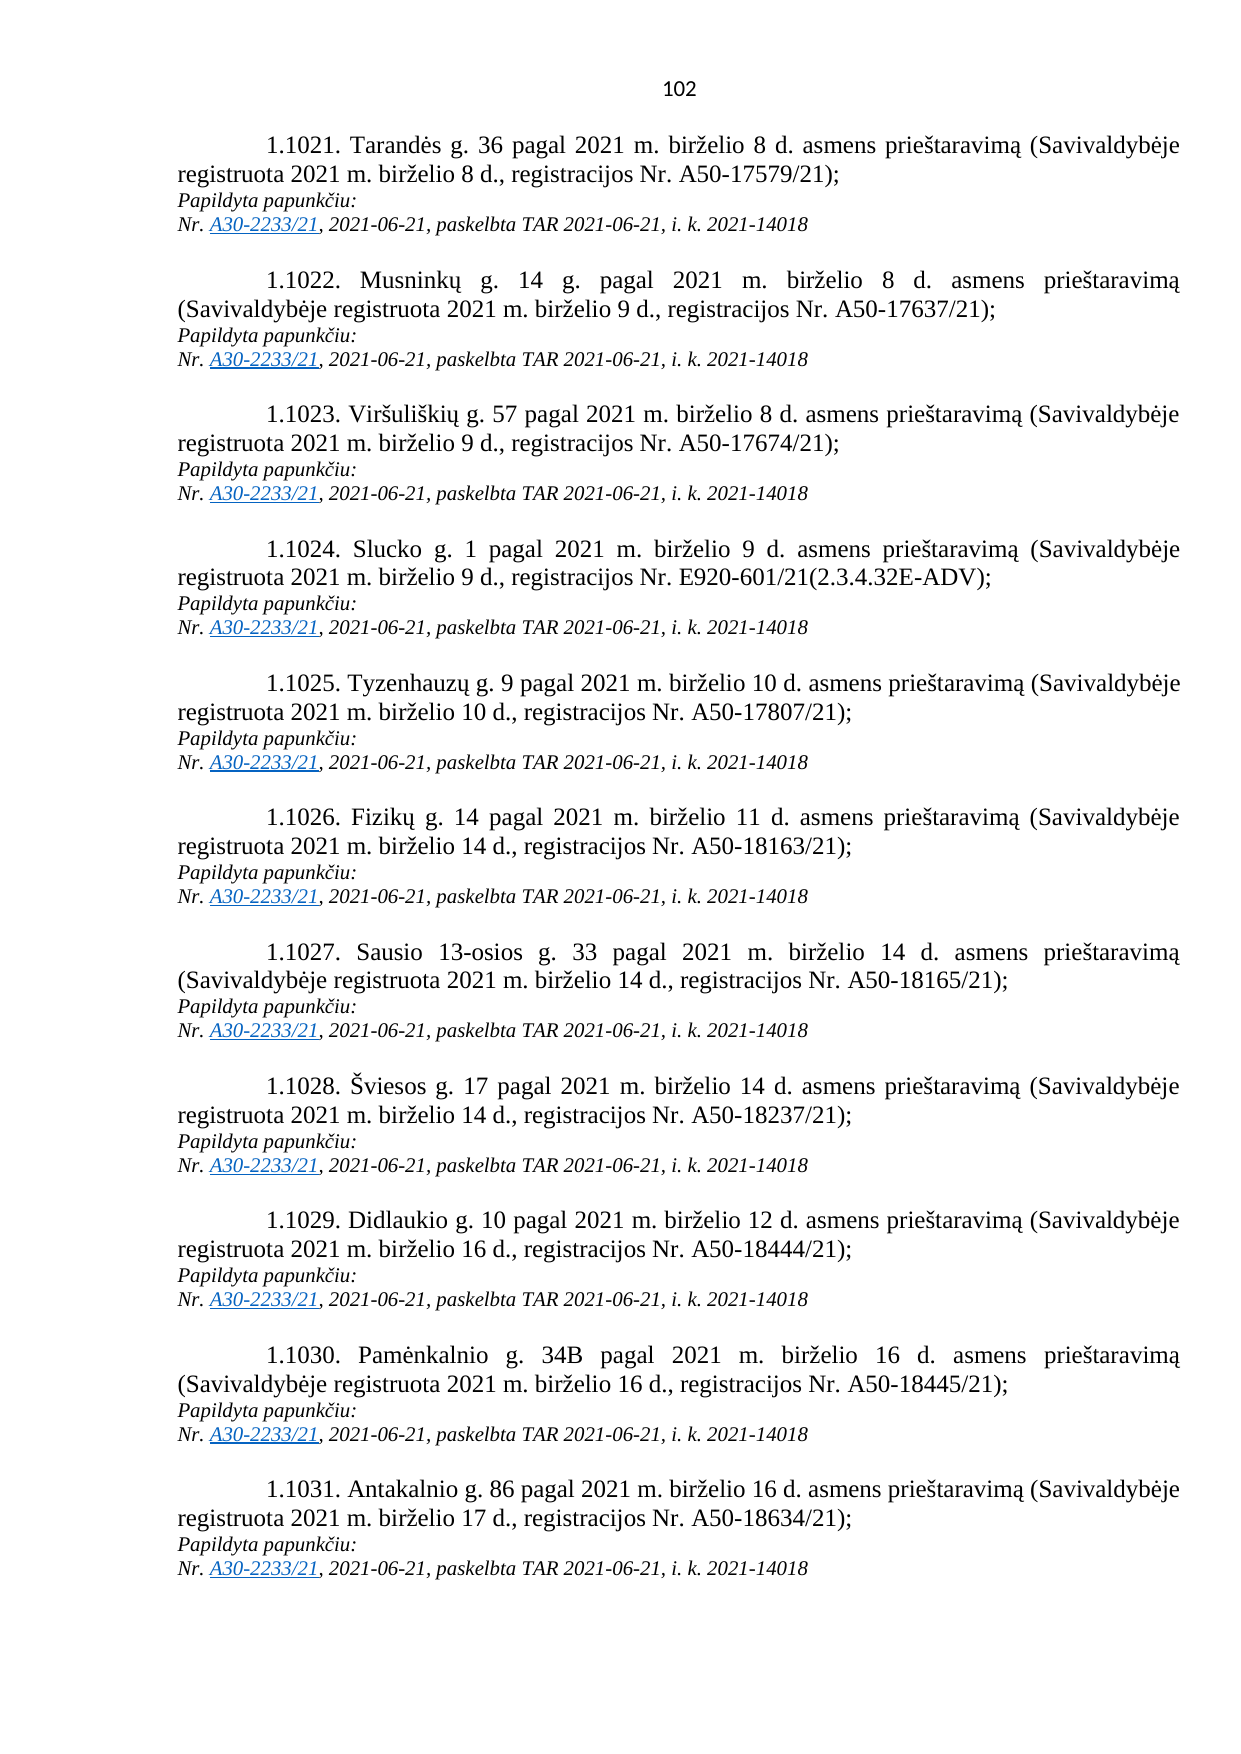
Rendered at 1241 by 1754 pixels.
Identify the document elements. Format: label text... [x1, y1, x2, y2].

text Nr. A30-2233/21, 2021-06-21, paskelbta TAR 2021-06-21, i. k. 2021-14018 [177, 884, 1181, 908]
text Papildyta papunkčiu: [177, 994, 1181, 1018]
text 1.1022. Musninkų g. 14 g. pagal 2021 m. birželio 8 d. asmens prieštaravimą (Savivaldybėje registruota 2021 m. birželio 9 d., registracijos Nr. A50-17637/21); [177, 265, 1181, 322]
text 1.1024. Slucko g. 1 pagal 2021 m. birželio 9 d. asmens prieštaravimą (Savivaldybėje registruota 2021 m. birželio 9 d., registracijos Nr. E920-601/21(2.3.4.32E-ADV); [177, 534, 1181, 591]
text Nr. A30-2233/21, 2021-06-21, paskelbta TAR 2021-06-21, i. k. 2021-14018 [177, 212, 1181, 236]
text Nr. A30-2233/21, 2021-06-21, paskelbta TAR 2021-06-21, i. k. 2021-14018 [177, 1018, 1181, 1042]
text Papildyta papunkčiu: [177, 860, 1181, 884]
text Nr. A30-2233/21, 2021-06-21, paskelbta TAR 2021-06-21, i. k. 2021-14018 [177, 1556, 1181, 1580]
text Nr. A30-2233/21, 2021-06-21, paskelbta TAR 2021-06-21, i. k. 2021-14018 [177, 1422, 1181, 1446]
text Nr. A30-2233/21, 2021-06-21, paskelbta TAR 2021-06-21, i. k. 2021-14018 [177, 750, 1181, 774]
text Papildyta papunkčiu: [177, 457, 1181, 481]
text 1.1026. Fizikų g. 14 pagal 2021 m. birželio 11 d. asmens prieštaravimą (Savivaldybėje registruota 2021 m. birželio 14 d., registracijos Nr. A50-18163/21); [177, 802, 1181, 860]
text Papildyta papunkčiu: [177, 322, 1181, 347]
text Papildyta papunkčiu: [177, 726, 1181, 750]
text Nr. A30-2233/21, 2021-06-21, paskelbta TAR 2021-06-21, i. k. 2021-14018 [177, 1287, 1181, 1311]
text Nr. A30-2233/21, 2021-06-21, paskelbta TAR 2021-06-21, i. k. 2021-14018 [177, 481, 1181, 505]
text Papildyta papunkčiu: [177, 1532, 1181, 1556]
text Nr. A30-2233/21, 2021-06-21, paskelbta TAR 2021-06-21, i. k. 2021-14018 [177, 615, 1181, 639]
text Nr. A30-2233/21, 2021-06-21, paskelbta TAR 2021-06-21, i. k. 2021-14018 [177, 1153, 1181, 1177]
text Papildyta papunkčiu: [177, 188, 1181, 212]
text Papildyta papunkčiu: [177, 1263, 1181, 1287]
text 1.1023. Viršuliškių g. 57 pagal 2021 m. birželio 8 d. asmens prieštaravimą (Savivaldybėje registruota 2021 m. birželio 9 d., registracijos Nr. A50-17674/21); [177, 399, 1181, 457]
text 1.1027. Sausio 13-osios g. 33 pagal 2021 m. birželio 14 d. asmens prieštaravimą (Savivaldybėje registruota 2021 m. birželio 14 d., registracijos Nr. A50-18165/21); [177, 937, 1181, 994]
text Papildyta papunkčiu: [177, 591, 1181, 615]
text 1.1028. Šviesos g. 17 pagal 2021 m. birželio 14 d. asmens prieštaravimą (Savivaldybėje registruota 2021 m. birželio 14 d., registracijos Nr. A50-18237/21); [177, 1071, 1181, 1129]
text 1.1029. Didlaukio g. 10 pagal 2021 m. birželio 12 d. asmens prieštaravimą (Savivaldybėje registruota 2021 m. birželio 16 d., registracijos Nr. A50-18444/21); [177, 1206, 1181, 1263]
text 1.1030. Pamėnkalnio g. 34B pagal 2021 m. birželio 16 d. asmens prieštaravimą (Savivaldybėje registruota 2021 m. birželio 16 d., registracijos Nr. A50-18445/21); [177, 1340, 1181, 1397]
text Papildyta papunkčiu: [177, 1129, 1181, 1153]
text Papildyta papunkčiu: [177, 1397, 1181, 1422]
text 1.1025. Tyzenhauzų g. 9 pagal 2021 m. birželio 10 d. asmens prieštaravimą (Savivaldybėje registruota 2021 m. birželio 10 d., registracijos Nr. A50-17807/21); [177, 668, 1181, 726]
text 1.1031. Antakalnio g. 86 pagal 2021 m. birželio 16 d. asmens prieštaravimą (Savivaldybėje registruota 2021 m. birželio 17 d., registracijos Nr. A50-18634/21); [177, 1474, 1181, 1532]
text Nr. A30-2233/21, 2021-06-21, paskelbta TAR 2021-06-21, i. k. 2021-14018 [177, 347, 1181, 371]
text 1.1021. Tarandės g. 36 pagal 2021 m. birželio 8 d. asmens prieštaravimą (Savivaldybėje registruota 2021 m. birželio 8 d., registracijos Nr. A50-17579/21); [177, 131, 1181, 188]
